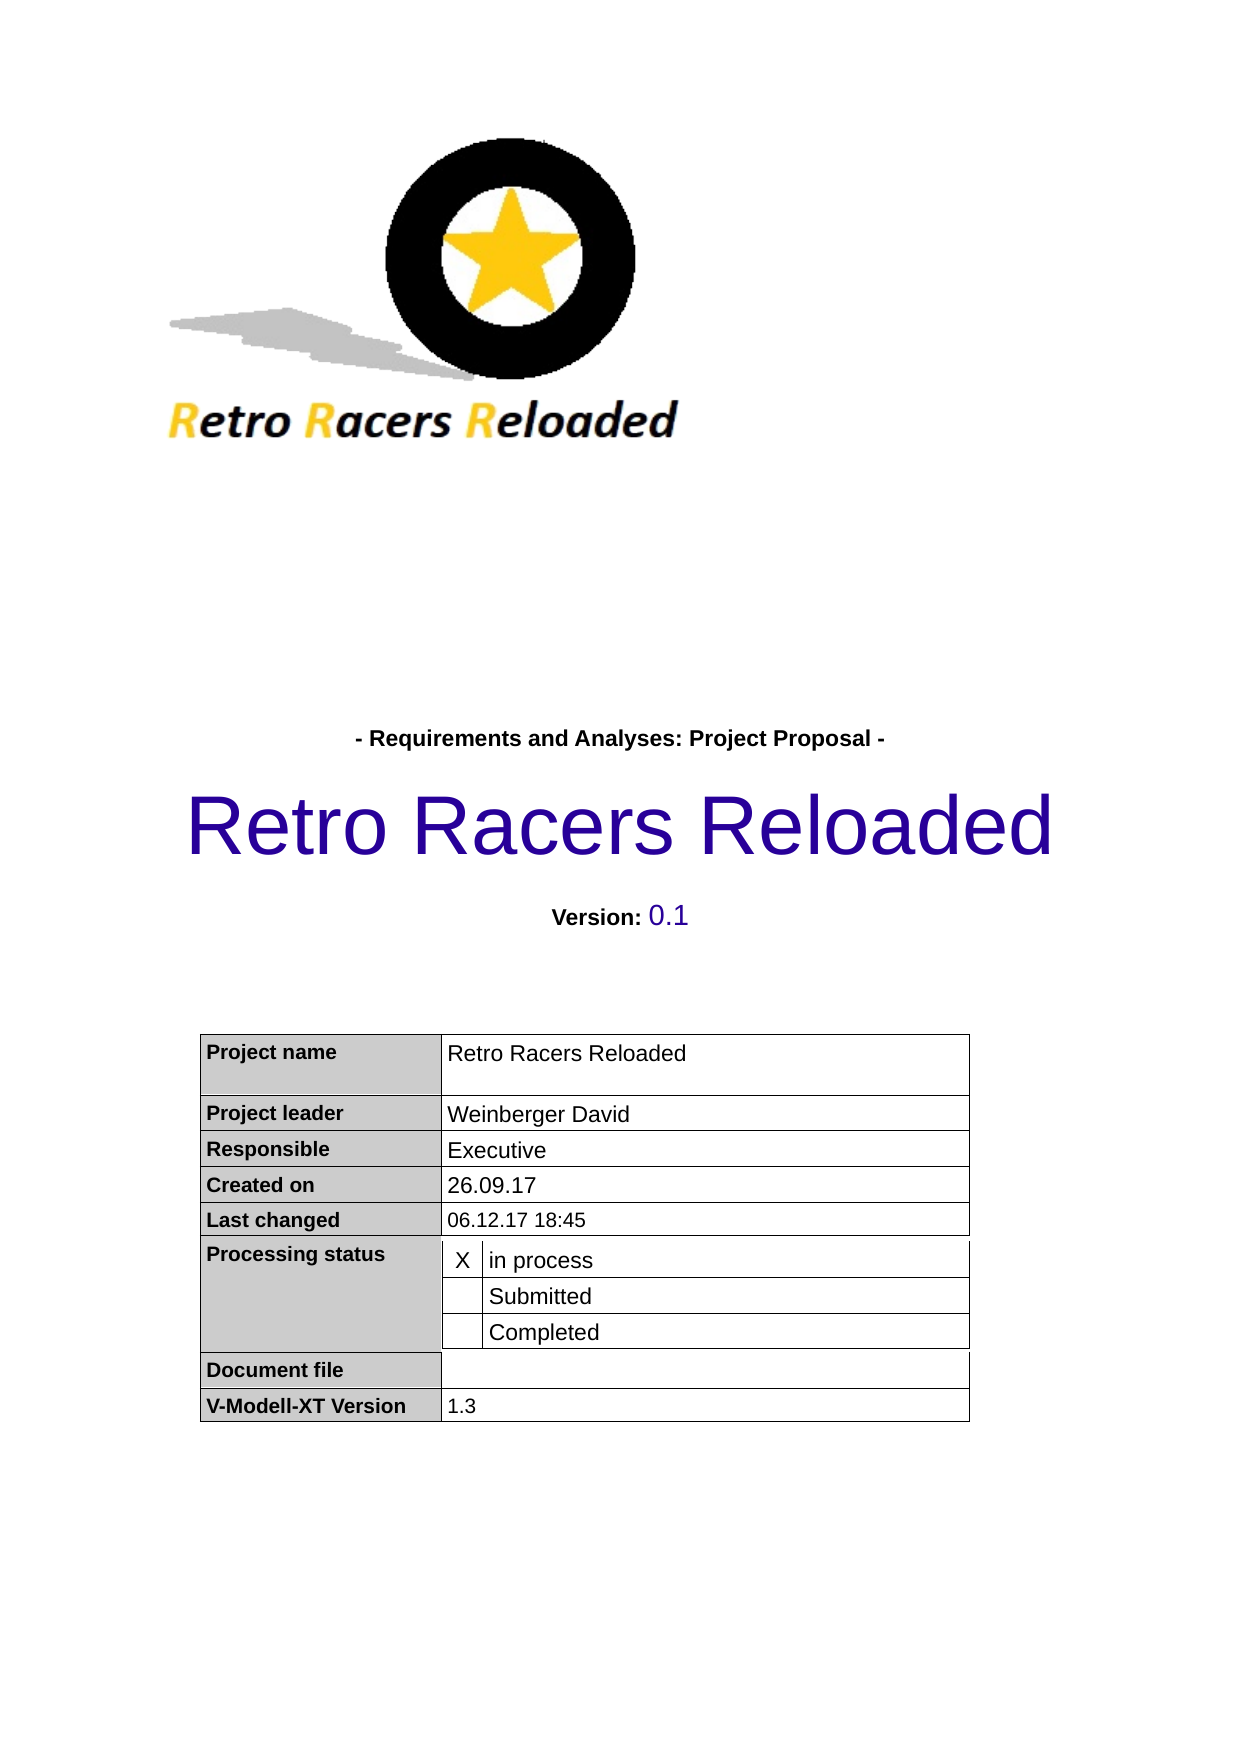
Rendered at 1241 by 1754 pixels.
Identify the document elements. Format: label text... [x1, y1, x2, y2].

text Retro Racers Reloaded [118, 777, 1122, 872]
table_cell Submitted [483, 1278, 969, 1312]
table_cell Project leader [201, 1096, 441, 1130]
table_header Retro Racers Reloaded [442, 1035, 969, 1094]
table_header Project name [201, 1035, 441, 1094]
table_cell [442, 1352, 969, 1387]
table_cell Processing status [201, 1236, 441, 1352]
table_cell 26.09.17 [442, 1167, 969, 1202]
table_cell Weinberger David [442, 1096, 969, 1130]
table_cell 1.3 [442, 1389, 969, 1421]
table_cell Executive [442, 1131, 969, 1166]
table_cell Completed [483, 1314, 969, 1348]
text - Requirements and Analyses: Project Proposal - [118, 725, 1122, 752]
table_cell Created on [201, 1167, 441, 1202]
table_header in process [483, 1241, 969, 1277]
table_cell [441, 1236, 969, 1277]
table_cell [443, 1314, 482, 1348]
table_cell Responsible [201, 1131, 441, 1166]
table_cell Document file [201, 1353, 441, 1387]
text Version: 0.1 [118, 897, 1122, 931]
table_cell Last changed [201, 1203, 441, 1235]
table_header X [443, 1241, 482, 1277]
table_cell V-Modell-XT Version [201, 1389, 441, 1421]
table_cell 06.12.17 18:45 [442, 1203, 969, 1235]
table_cell [443, 1278, 482, 1312]
